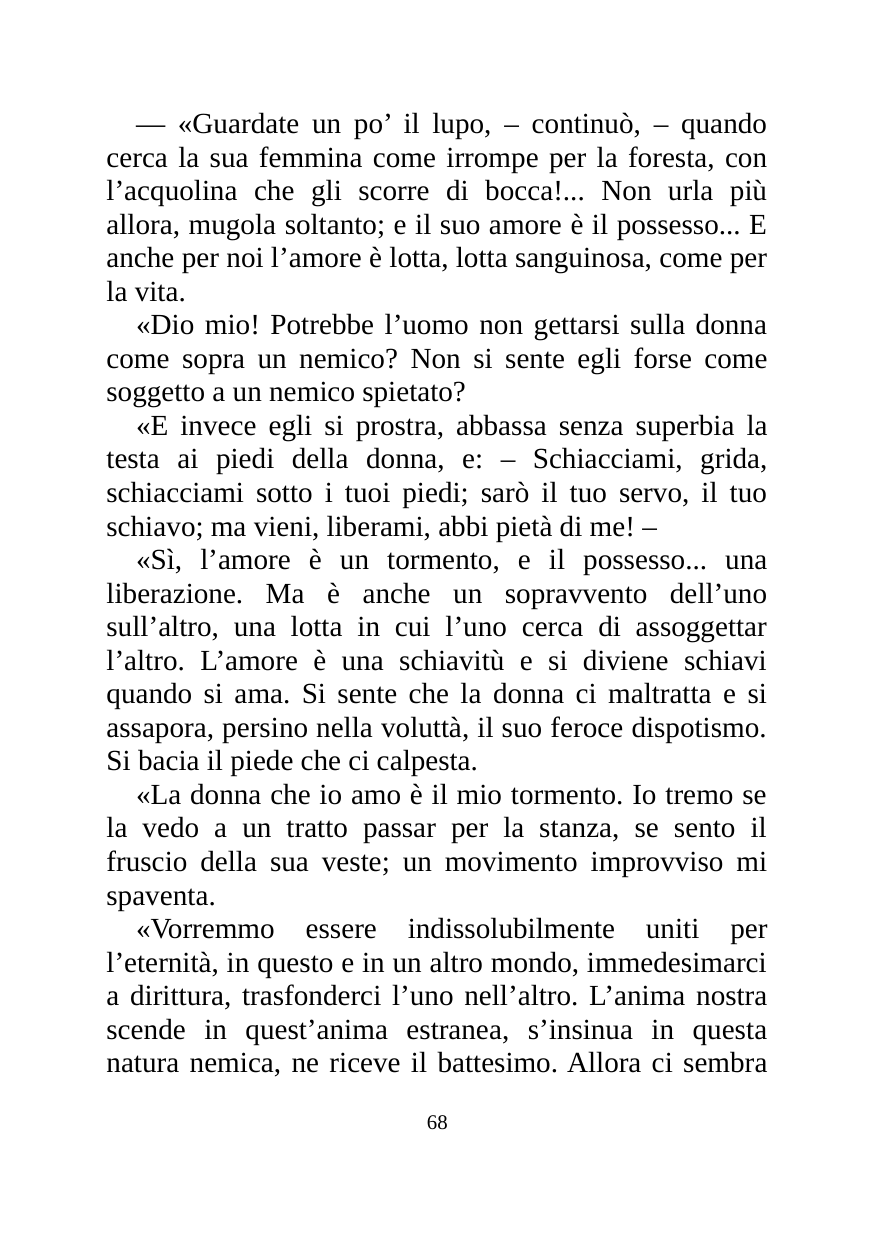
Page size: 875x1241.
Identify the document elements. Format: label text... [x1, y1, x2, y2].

text «Sì, l’amore è un tormento, e il possesso... una liberazione. Ma è anche un sopravvento dell’uno sull’altro, una lotta in cui l’uno cerca di assoggettar l’altro. L’amore è una schiavitù e si diviene schiavi quando si ama. Si sente che la donna ci maltratta e si assapora, persino nella voluttà, il suo feroce dispotismo. Si bacia il piede che ci calpesta. [106, 542, 768, 777]
text «La donna che io amo è il mio tormento. Io tremo se la vedo a un tratto passar per la stanza, se sento il fruscio della sua veste; un movimento improvviso mi spaventa. [106, 777, 768, 911]
text «Vorremmo essere indissolubilmente uniti per l’eternità, in questo e in un altro mondo, immedesimarci a dirittura, trasfonderci l’uno nell’altro. L’anima nostra scende in quest’anima estranea, s’insinua in questa natura nemica, ne riceve il battesimo. Allora ci sembra [106, 911, 768, 1079]
text — «Guardate un po’ il lupo, – continuò, – quando cerca la sua femmina come irrompe per la foresta, con l’acquolina che gli scorre di bocca!... Non urla più allora, mugola soltanto; e il suo amore è il possesso... E anche per noi l’amore è lotta, lotta sanguinosa, come per la vita. [106, 106, 768, 307]
text «Dio mio! Potrebbe l’uomo non gettarsi sulla donna come sopra un nemico? Non si sente egli forse come soggetto a un nemico spietato? [106, 307, 768, 408]
text «E invece egli si prostra, abbassa senza superbia la testa ai piedi della donna, e: – Schiacciami, grida, schiacciami sotto i tuoi piedi; sarò il tuo servo, il tuo schiavo; ma vieni, liberami, abbi pietà di me! – [106, 408, 768, 542]
